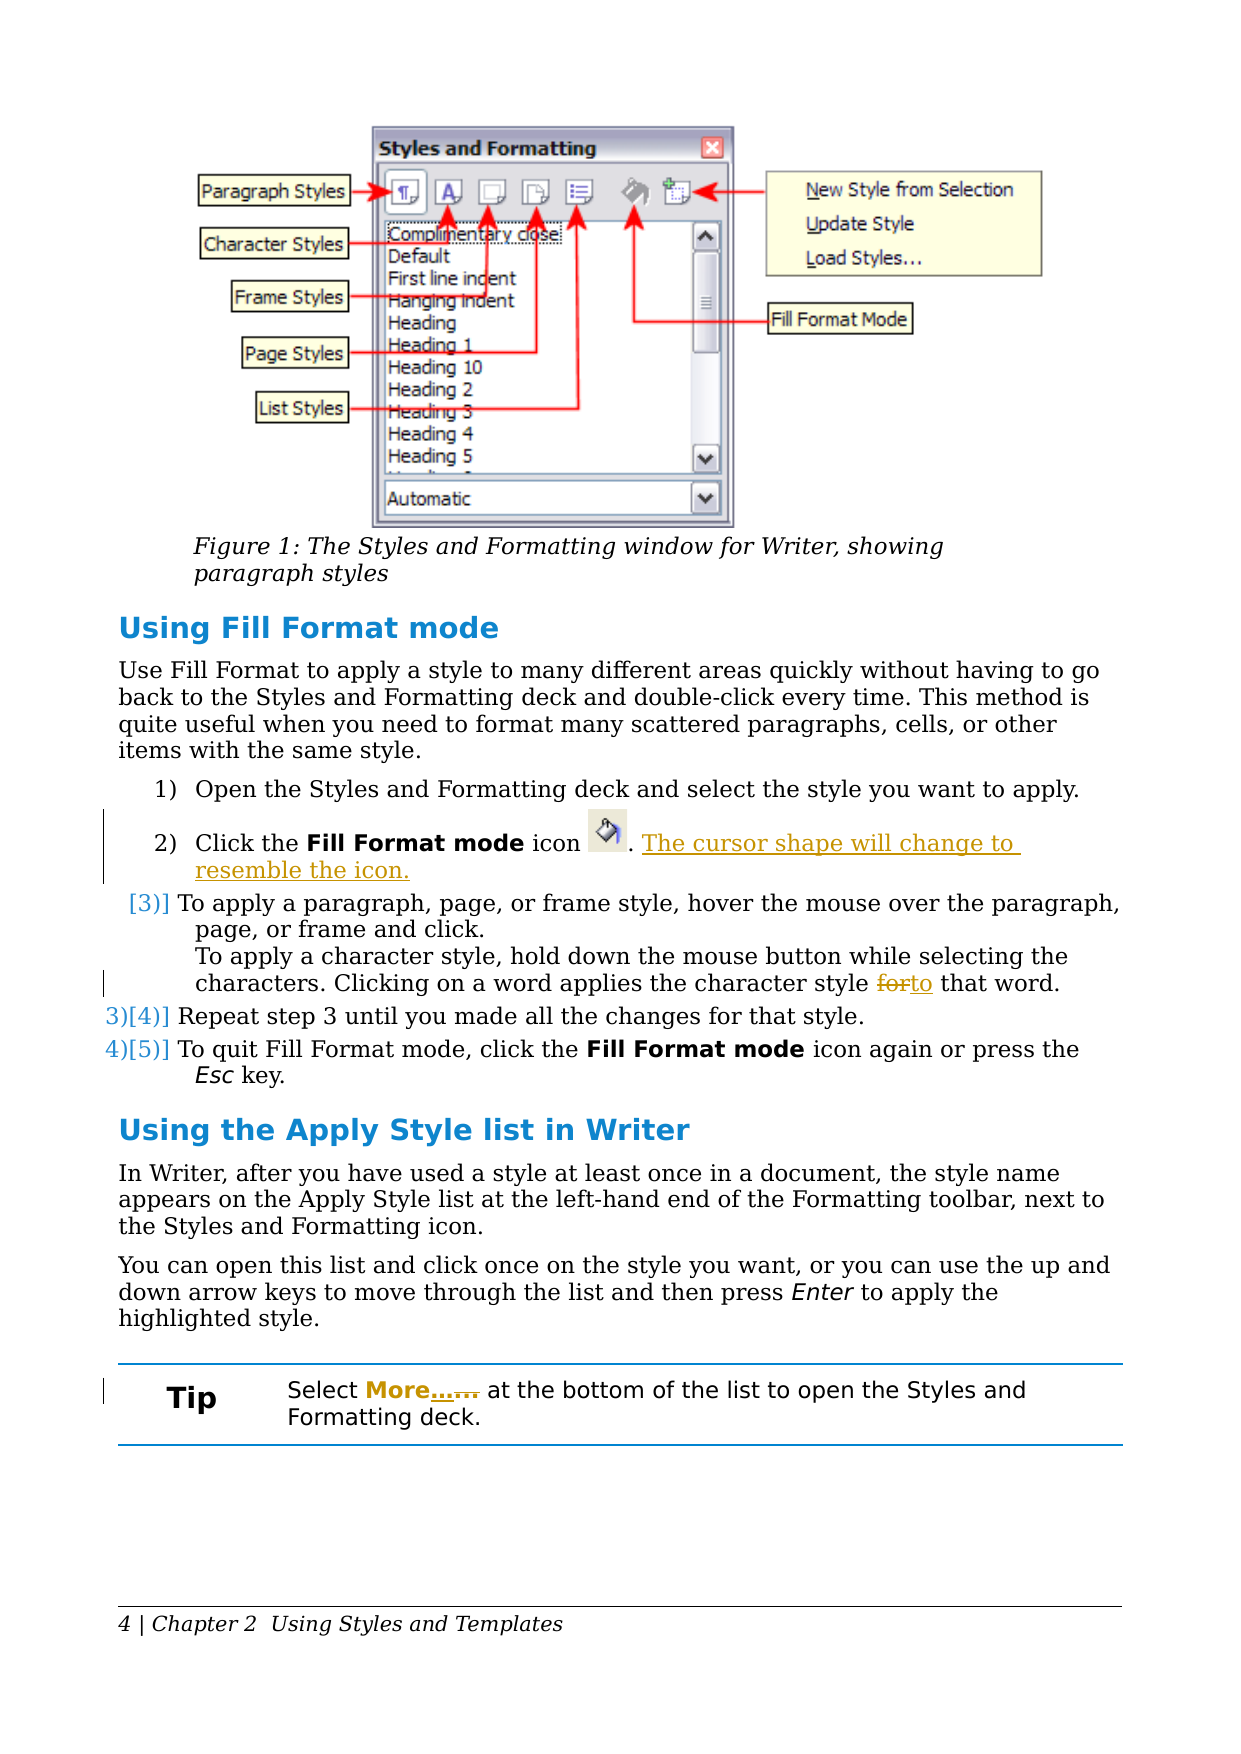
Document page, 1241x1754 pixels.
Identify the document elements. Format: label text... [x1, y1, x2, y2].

text Use Fill Format to apply a style to many different areas quickly without having to go back to the Styles and Formatting deck and double-click every time. This method is quite useful when you need to format many scattered paragraphs, cells, or other items with the same style. [118, 657, 1122, 764]
picture [193, 118, 1048, 528]
list Repeat step 3 until you made all the changes for that style. [177, 1003, 1122, 1029]
subtitle Using Fill Format mode [118, 611, 1122, 645]
picture [588, 809, 628, 852]
list Click the Fill Format mode icon . The cursor shape will change to resemble the icon. [177, 809, 1122, 884]
list To apply a paragraph, page, or frame style, hover the mouse over the paragraph, page, or frame and click. To apply a character style, hold down the mouse button while selecting the characters. Clicking on a word applies the character style to that word. [177, 890, 1122, 997]
table_header Select More… at the bottom of the list to open the Styles and Formatting deck. [266, 1365, 1122, 1444]
table_header Tip [118, 1365, 266, 1444]
subtitle Using the Apply Style list in Writer [118, 1113, 1122, 1147]
list Open the Styles and Formatting deck and select the style you want to apply. [177, 777, 1122, 803]
text In Writer, after you have used a style at least once in a document, the style name appears on the Apply Style list at the left-hand end of the Formatting toolbar, next to the Styles and Formatting icon. [118, 1160, 1122, 1240]
text You can open this list and click once on the style you want, or you can use the up and down arrow keys to move through the list and then press Enter to apply the highlighted style. [118, 1252, 1122, 1332]
text Figure 1: The Styles and Formatting window for Writer, showing paragraph styles [193, 533, 1047, 587]
list To quit Fill Format mode, click the Fill Format mode icon again or press the Esc key. [177, 1036, 1122, 1089]
